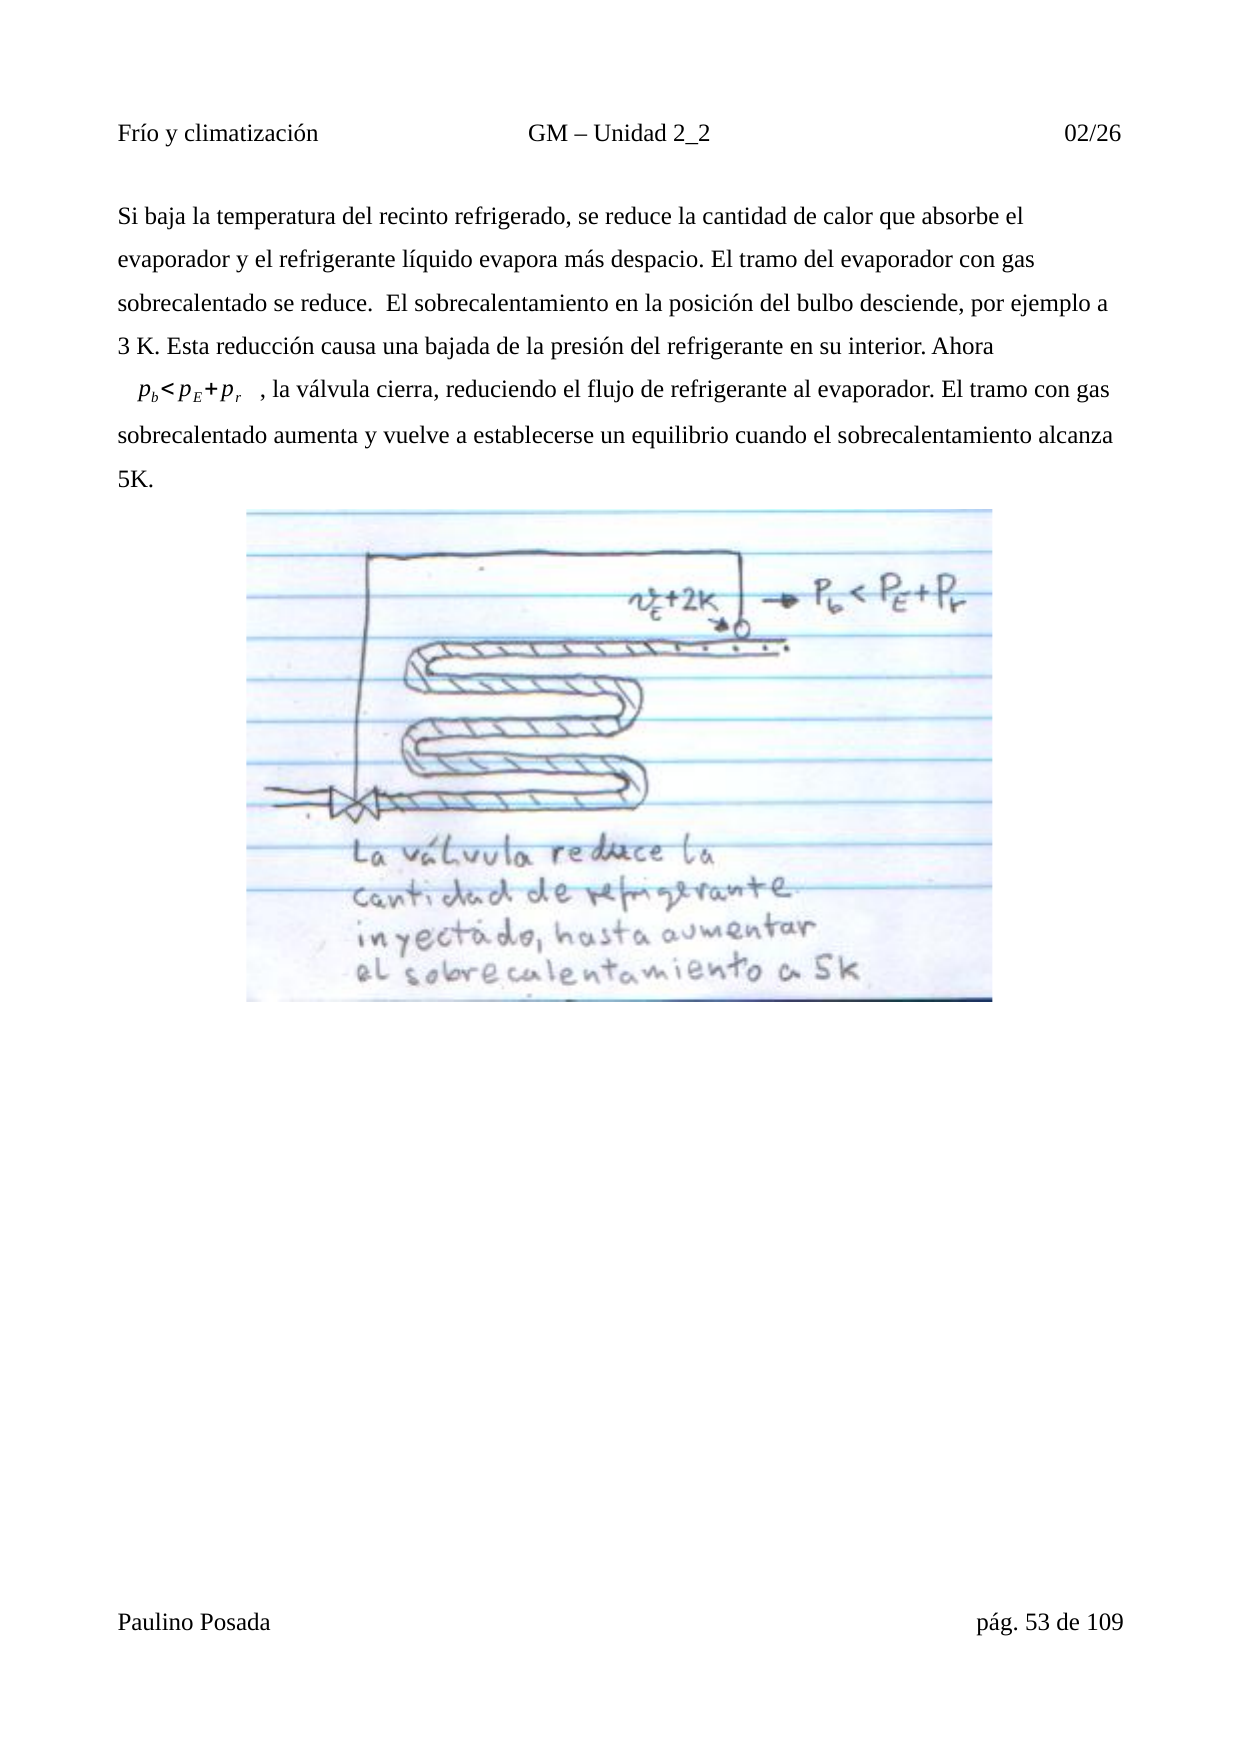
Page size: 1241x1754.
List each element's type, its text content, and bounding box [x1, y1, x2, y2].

text Si baja la temperatura del recinto refrigerado, se reduce la cantidad de calor que absorbe el evaporador y el refrigerante líquido evapora más despacio. El tramo del evaporador con gas sobrecalentado se reduce. El sobrecalentamiento en la posición del bulbo desciende, por ejemplo a 3 K. Esta reducción causa una bajada de la presión del refrigerante en su interior. Ahora , la válvula cierra, reduciendo el flujo de refrigerante al evaporador. El tramo con gas sobrecalentado aumenta y vuelve a establecerse un equilibrio cuando el sobrecalentamiento alcanza 5K. [117, 201, 1123, 492]
picture [246, 509, 993, 1002]
